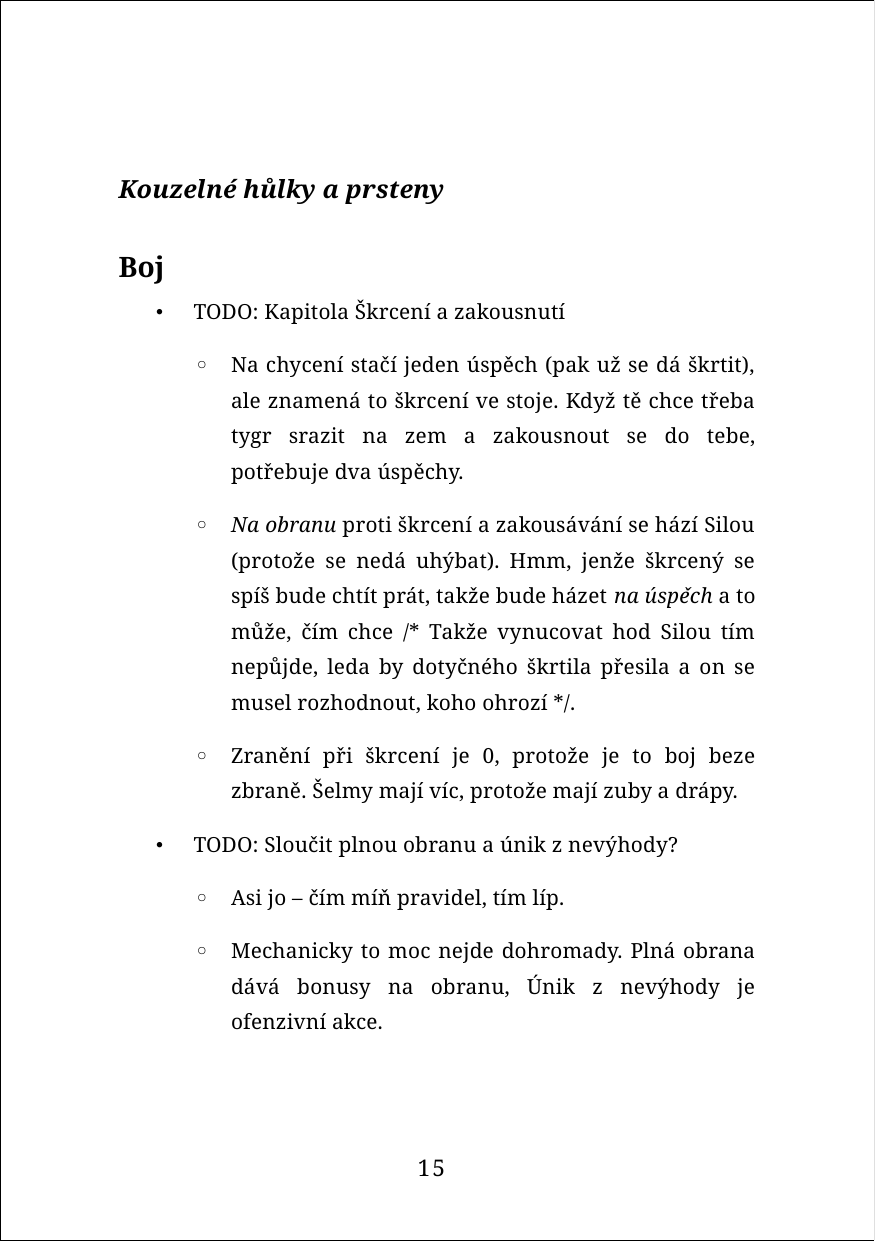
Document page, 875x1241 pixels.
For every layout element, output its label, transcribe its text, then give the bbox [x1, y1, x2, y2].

list TODO: Sloučit plnou obranu a únik z nevýhody? [156, 830, 756, 858]
list Na obranu proti škrcení a zakousávání se hází Silou (protože se nedá uhýbat). Hmm, jenže škrcený se spíš bude chtít prát, takže bude házet na úspěch a to může, čím chce /* Takže vynucovat hod Silou tím nepůjde, leda by dotyčného škrtila přesila a on se musel rozhodnout, koho ohrozí */. [193, 510, 756, 716]
subtitle Boj [118, 247, 756, 286]
list Mechanicky to moc nejde dohromady. Plná obrana dává bonusy na obranu, Únik z nevýhody je ofenzivní akce. [193, 936, 756, 1036]
subtitle Kouzelné hůlky a prsteny [118, 172, 756, 206]
list Asi jo – čím míň pravidel, tím líp. [193, 883, 756, 912]
list Na chycení stačí jeden úspěch (pak už se dá škrtit), ale znamená to škrcení ve stoje. Když tě chce třeba tygr srazit na zem a zakousnout se do tebe, potřebuje dva úspěchy. [193, 351, 756, 486]
list Zranění při škrcení je 0, protože je to boj beze zbraně. Šelmy mají víc, protože mají zuby a drápy. [193, 741, 756, 805]
list TODO: Kapitola Škrcení a zakousnutí [156, 297, 756, 326]
